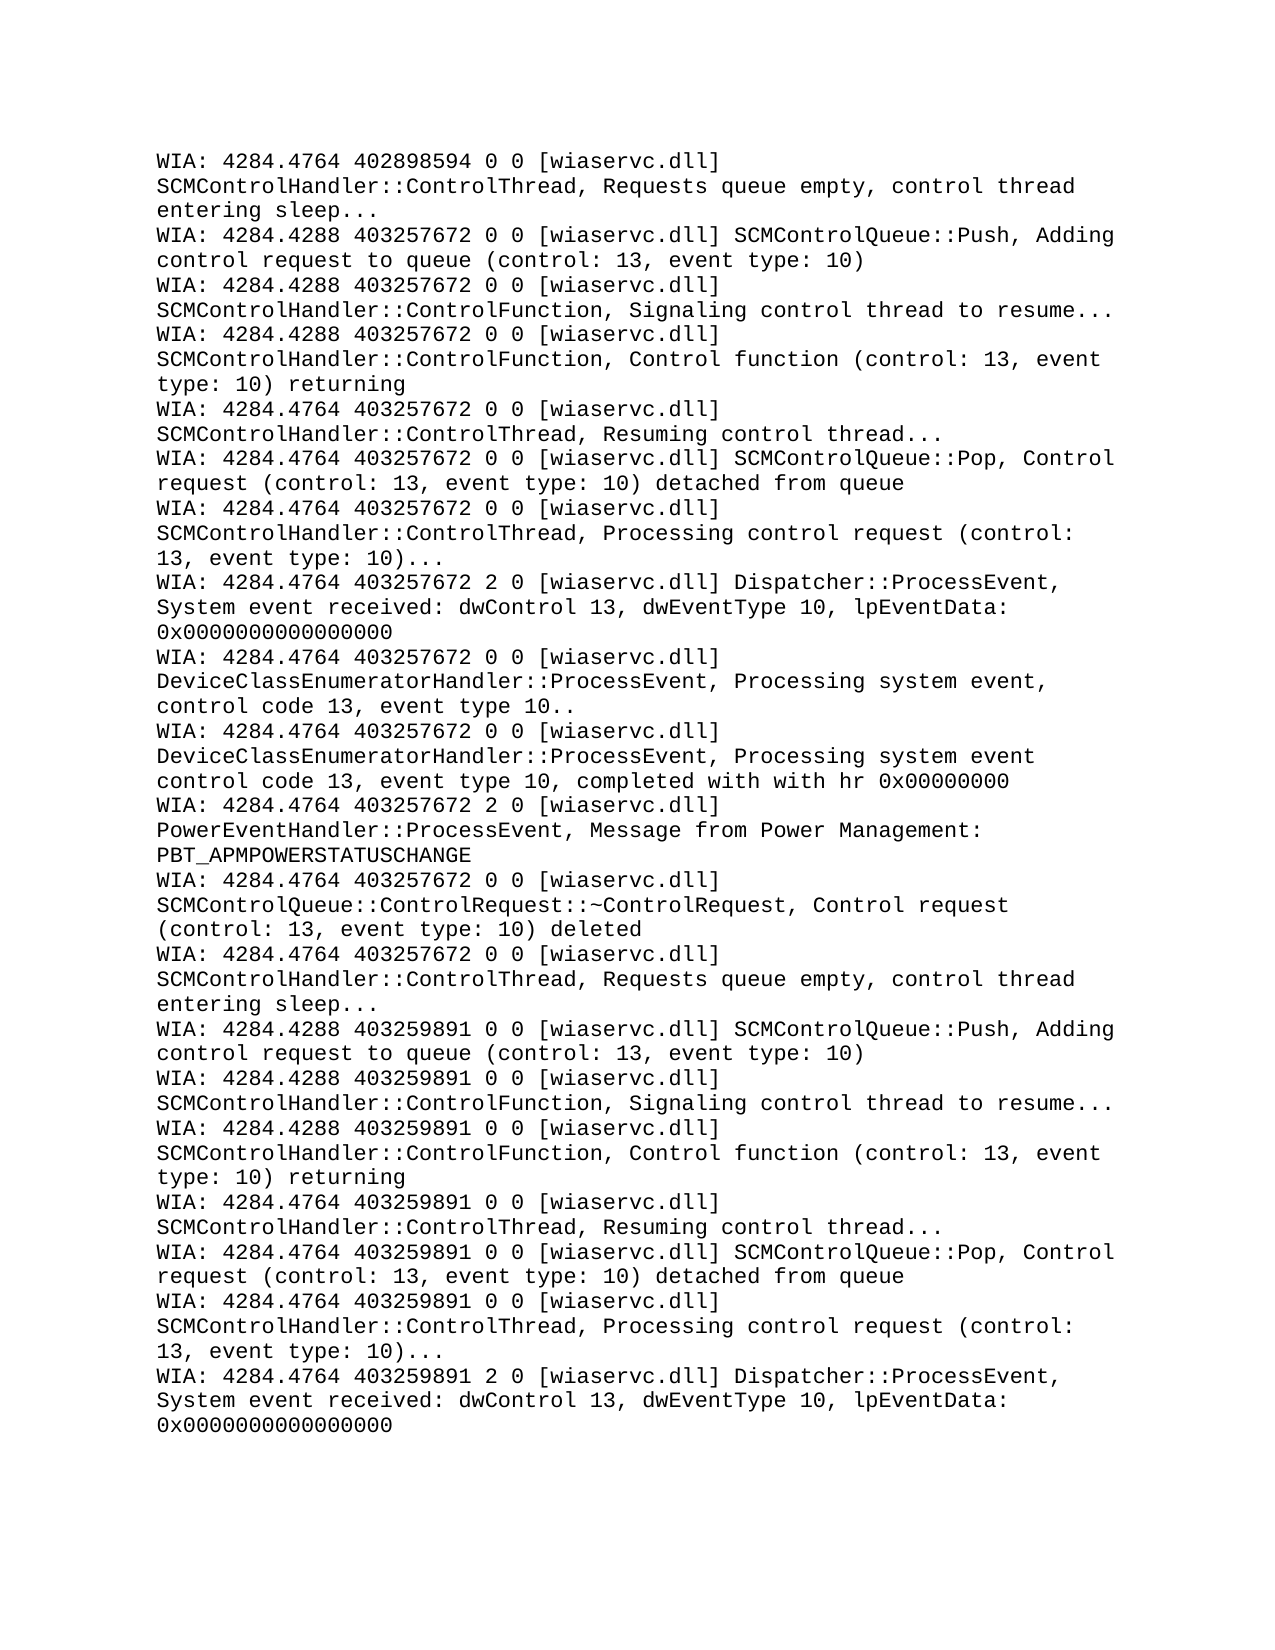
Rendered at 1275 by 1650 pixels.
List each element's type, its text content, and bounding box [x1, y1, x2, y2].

text WIA: 4284.4288 403259891 0 0 [wiaservc.dll] SCMControlHandler::ControlFunction, Signaling control thread to resume... [156, 1067, 1118, 1117]
text WIA: 4284.4764 403257672 0 0 [wiaservc.dll] SCMControlQueue::Pop, Control request (control: 13, event type: 10) detached from queue [156, 447, 1118, 497]
text WIA: 4284.4764 403257672 0 0 [wiaservc.dll] SCMControlHandler::ControlThread, Resuming control thread... [156, 398, 1118, 447]
text WIA: 4284.4764 403257672 0 0 [wiaservc.dll] DeviceClassEnumeratorHandler::ProcessEvent, Processing system event, control code 13, event type 10.. [156, 646, 1118, 720]
text WIA: 4284.4764 403259891 0 0 [wiaservc.dll] SCMControlHandler::ControlThread, Resuming control thread... [156, 1191, 1118, 1241]
text WIA: 4284.4288 403259891 0 0 [wiaservc.dll] SCMControlHandler::ControlFunction, Control function (control: 13, event type: 10) returning [156, 1117, 1118, 1191]
text WIA: 4284.4288 403257672 0 0 [wiaservc.dll] SCMControlHandler::ControlFunction, Signaling control thread to resume... [156, 274, 1118, 323]
text WIA: 4284.4764 403259891 2 0 [wiaservc.dll] Dispatcher::ProcessEvent, System event received: dwControl 13, dwEventType 10, lpEventData: 0x0000000000000000 [156, 1365, 1118, 1439]
text WIA: 4284.4764 403259891 0 0 [wiaservc.dll] SCMControlHandler::ControlThread, Processing control request (control: 13, event type: 10)... [156, 1290, 1118, 1365]
text WIA: 4284.4288 403257672 0 0 [wiaservc.dll] SCMControlQueue::Push, Adding control request to queue (control: 13, event type: 10) [156, 224, 1118, 274]
text WIA: 4284.4764 403257672 0 0 [wiaservc.dll] DeviceClassEnumeratorHandler::ProcessEvent, Processing system event control code 13, event type 10, completed with with hr 0x00000000 [156, 720, 1118, 794]
text WIA: 4284.4764 403257672 2 0 [wiaservc.dll] PowerEventHandler::ProcessEvent, Message from Power Management: PBT_APMPOWERSTATUSCHANGE [156, 794, 1118, 869]
text WIA: 4284.4288 403259891 0 0 [wiaservc.dll] SCMControlQueue::Push, Adding control request to queue (control: 13, event type: 10) [156, 1018, 1118, 1067]
text WIA: 4284.4764 402898594 0 0 [wiaservc.dll] SCMControlHandler::ControlThread, Requests queue empty, control thread entering sleep... [156, 150, 1118, 224]
text WIA: 4284.4288 403257672 0 0 [wiaservc.dll] SCMControlHandler::ControlFunction, Control function (control: 13, event type: 10) returning [156, 323, 1118, 398]
text WIA: 4284.4764 403257672 0 0 [wiaservc.dll] SCMControlHandler::ControlThread, Requests queue empty, control thread entering sleep... [156, 943, 1118, 1018]
text WIA: 4284.4764 403257672 0 0 [wiaservc.dll] SCMControlQueue::ControlRequest::~ControlRequest, Control request (control: 13, event type: 10) deleted [156, 869, 1118, 943]
text WIA: 4284.4764 403259891 0 0 [wiaservc.dll] SCMControlQueue::Pop, Control request (control: 13, event type: 10) detached from queue [156, 1241, 1118, 1290]
text WIA: 4284.4764 403257672 2 0 [wiaservc.dll] Dispatcher::ProcessEvent, System event received: dwControl 13, dwEventType 10, lpEventData: 0x0000000000000000 [156, 571, 1118, 646]
text WIA: 4284.4764 403257672 0 0 [wiaservc.dll] SCMControlHandler::ControlThread, Processing control request (control: 13, event type: 10)... [156, 497, 1118, 571]
